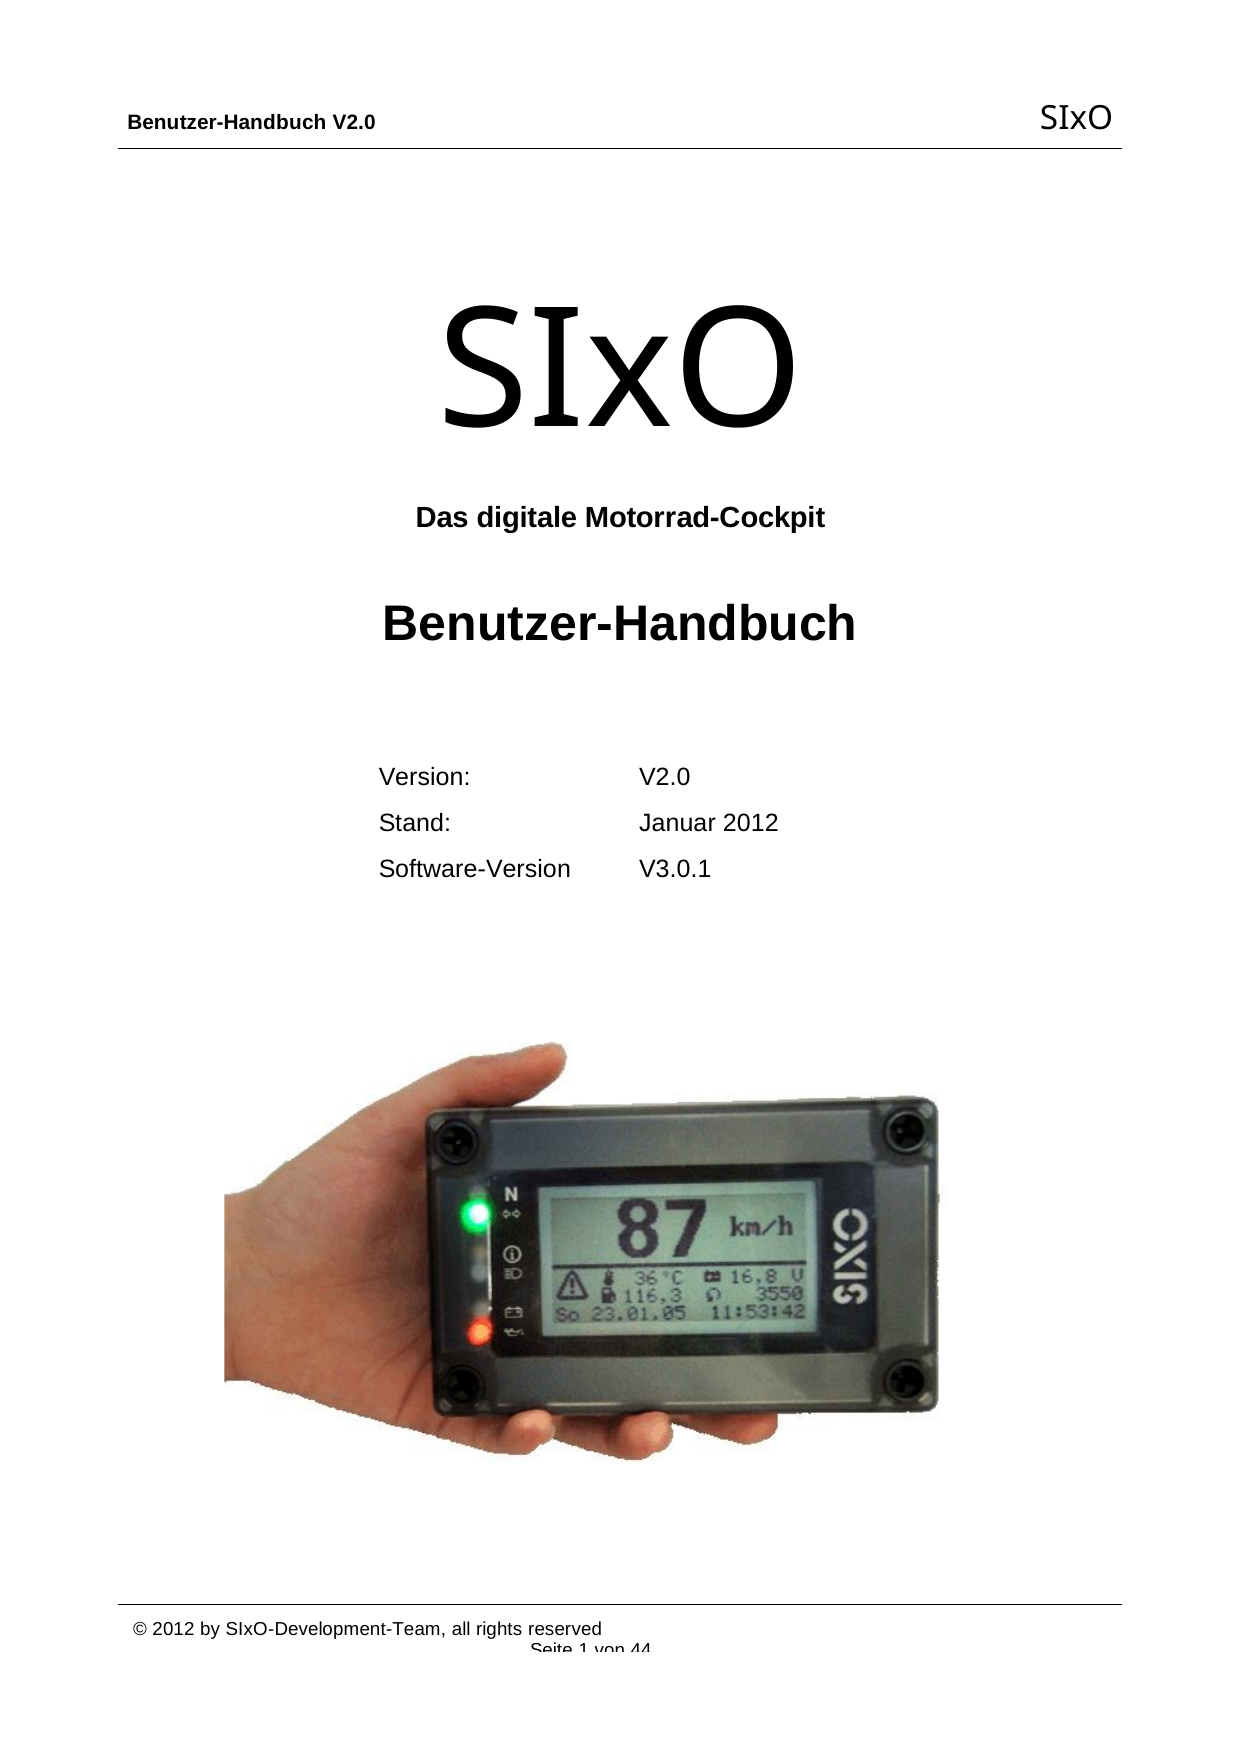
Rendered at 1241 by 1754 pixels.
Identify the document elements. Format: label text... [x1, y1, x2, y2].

title Benutzer-Handbuch [118, 594, 1122, 650]
text Stand: Januar 2012 [378, 809, 1122, 837]
text Version: V2.0 [378, 763, 1122, 791]
subtitle Das digitale Motorrad-Cockpit [118, 501, 1122, 533]
picture [224, 1042, 1028, 1464]
text SIxO [118, 249, 1122, 476]
text Software-Version V3.0.1 [378, 855, 1122, 883]
